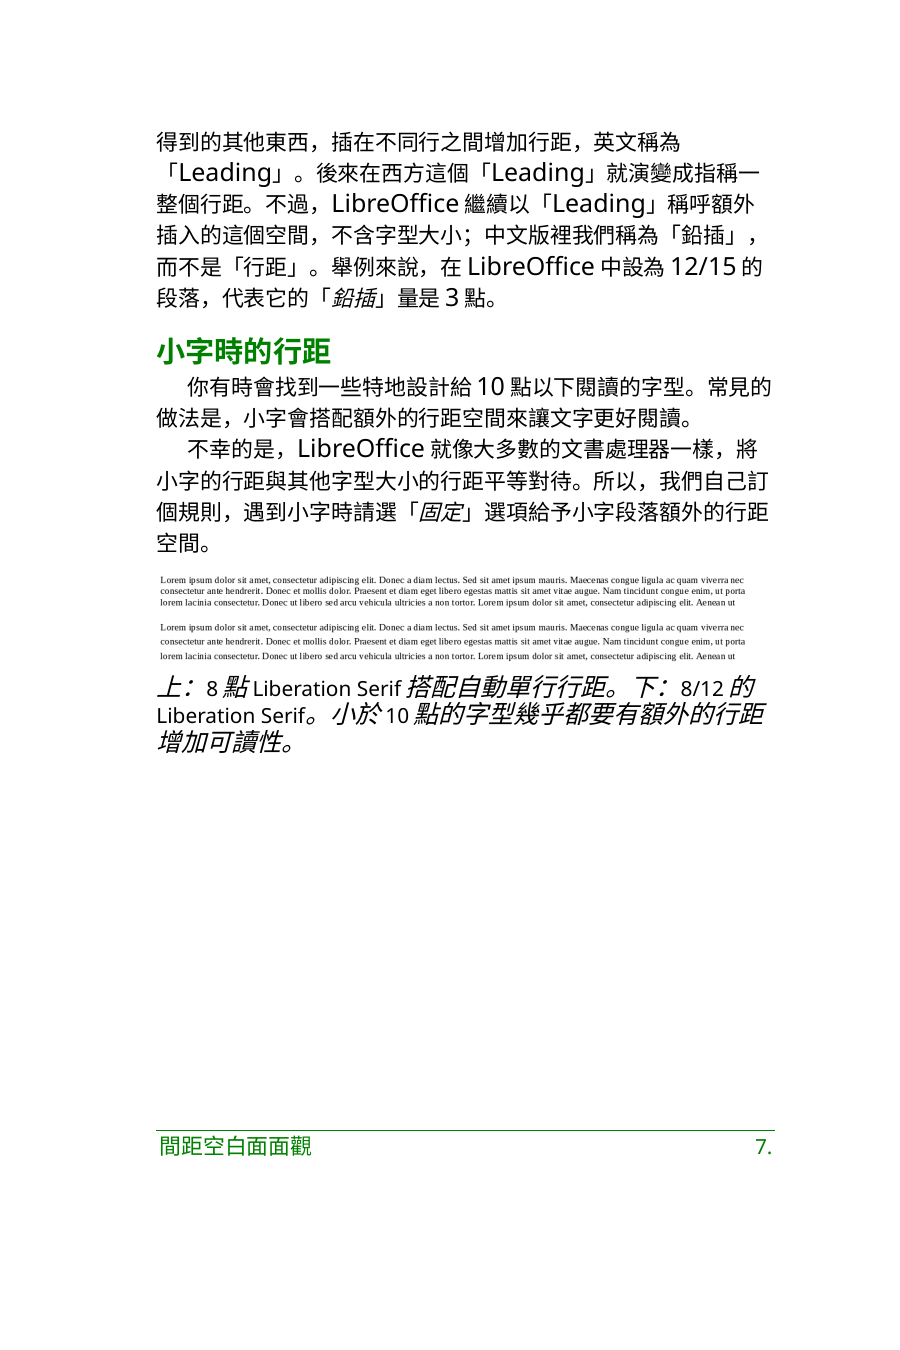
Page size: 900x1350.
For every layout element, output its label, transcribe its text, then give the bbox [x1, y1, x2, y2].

text 不幸的是，LibreOffice就像大多數的文書處理器一樣，將小字的行距與其他字型大小的行距平等對待。所以，我們自己訂個規則，遇到小字時請選「固定」選項給予小字段落額外的行距空間。 [156, 433, 775, 558]
table_header [156, 574, 775, 667]
text 得到的其他東西，插在不同行之間增加行距，英文稱為「Leading」。後來在西方這個「Leading」就演變成指稱一整個行距。不過，LibreOffice繼續以「Leading」稱呼額外插入的這個空間，不含字型大小；中文版裡我們稱為「鉛插」，而不是「行距」。舉例來說，在LibreOffice中設為12/15的段落，代表它的「鉛插」量是3點。 [156, 125, 775, 312]
subtitle 小字時的行距 [156, 328, 775, 370]
text 你有時會找到一些特地設計給10點以下閱讀的字型。常見的做法是，小字會搭配額外的行距空間來讓文字更好閱讀。 [156, 370, 775, 433]
picture [156, 573, 749, 663]
table_cell 上：8點Liberation Serif搭配自動單行行距。下：8/12的Liberation Serif。小於10點的字型幾乎都要有額外的行距增加可讀性。 [156, 667, 775, 756]
